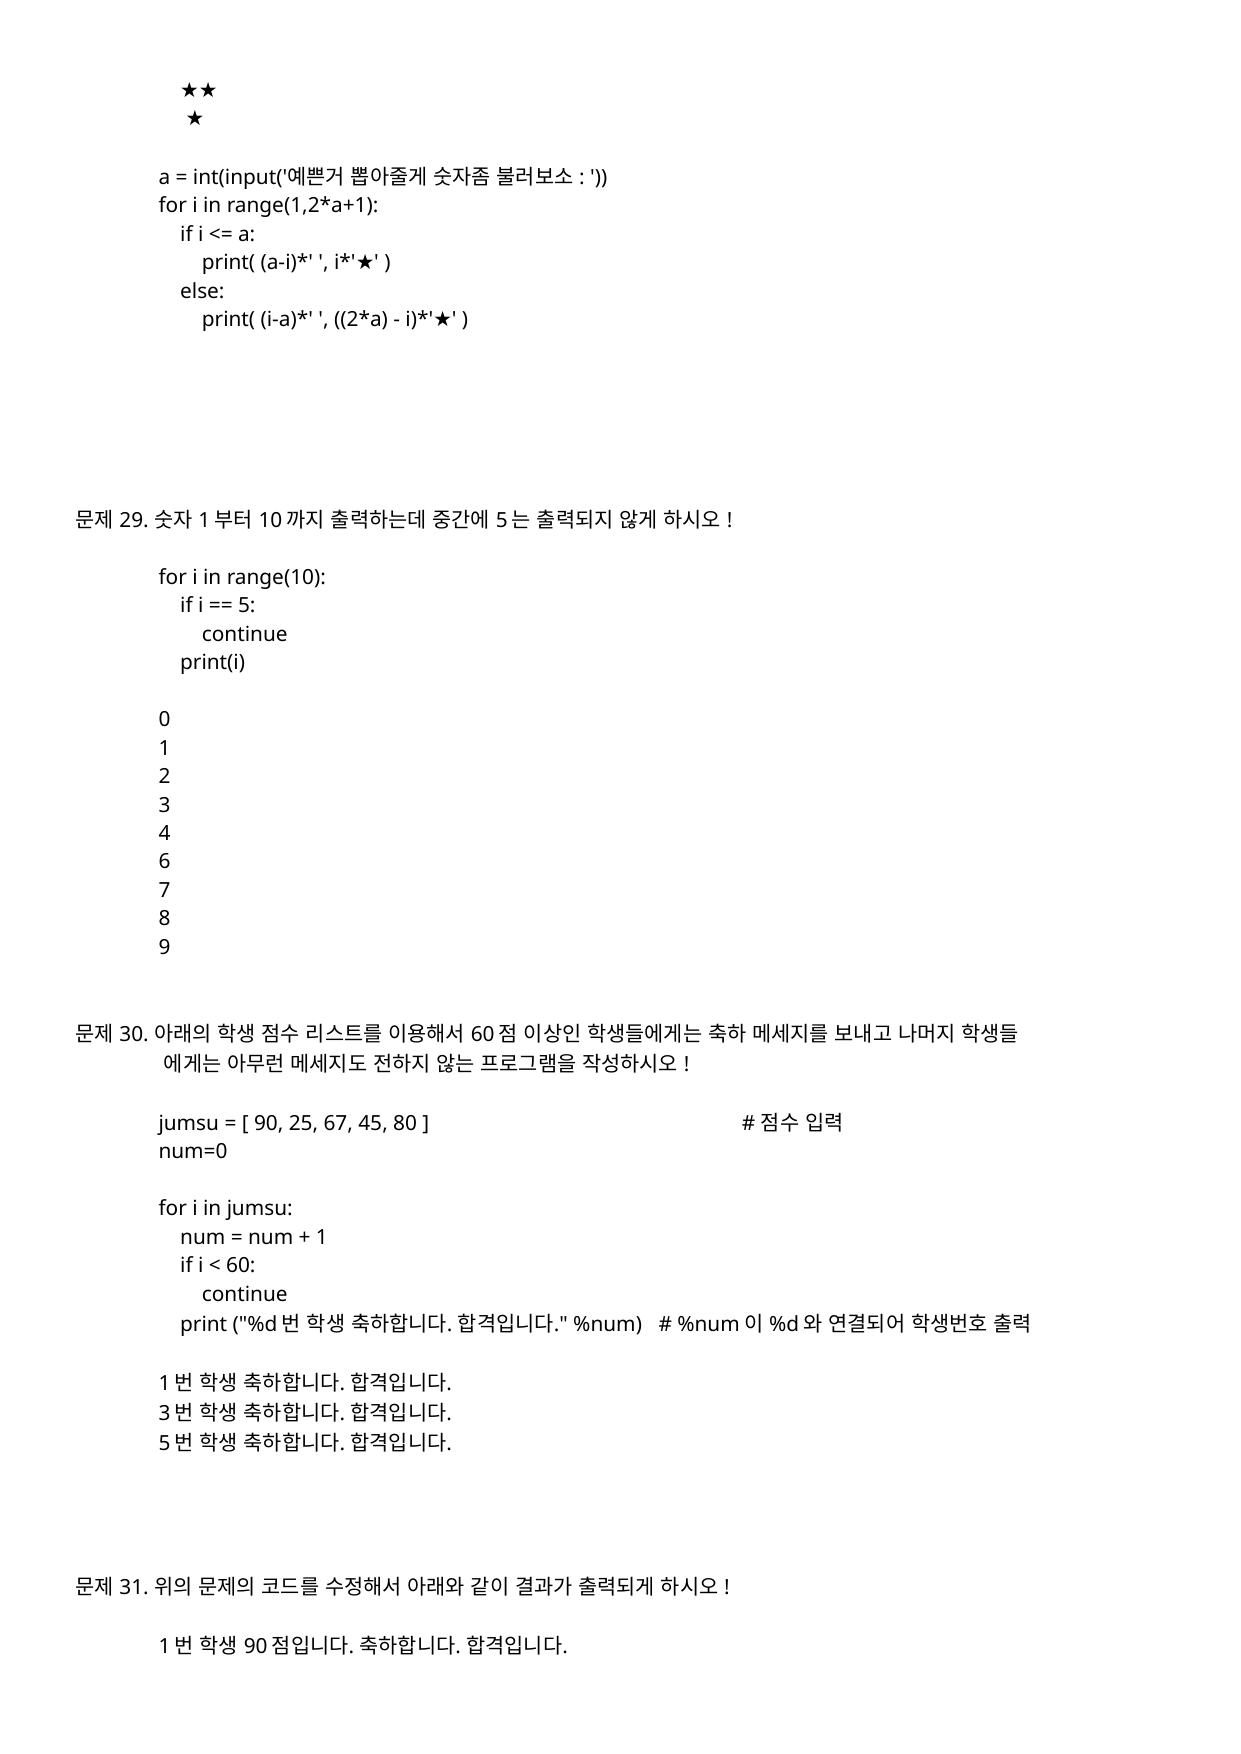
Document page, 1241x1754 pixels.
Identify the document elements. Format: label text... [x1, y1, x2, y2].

text 2 [75, 761, 1165, 790]
text print(i) [75, 647, 1165, 676]
text ★ [75, 103, 1165, 132]
text else: [75, 276, 1165, 304]
text ★★ [75, 75, 1165, 103]
text 문제 29. 숫자 1부터 10까지 출력하는데 중간에 5는 출력되지 않게 하시오 ! [75, 503, 1165, 534]
text 6 [75, 847, 1165, 875]
text 1번 학생 축하합니다. 합격입니다. [75, 1366, 1165, 1396]
text if i <= a: [75, 219, 1165, 247]
text 5번 학생 축하합니다. 합격입니다. [75, 1427, 1165, 1457]
text for i in range(1,2*a+1): [75, 191, 1165, 219]
text 문제 31. 위의 문제의 코드를 수정해서 아래와 같이 결과가 출력되게 하시오 ! [75, 1571, 1165, 1601]
text if i == 5: [75, 591, 1165, 619]
text num=0 [75, 1137, 1165, 1165]
text num = num + 1 [75, 1222, 1165, 1250]
text 0 [75, 704, 1165, 733]
text for i in range(10): [75, 562, 1165, 591]
text 9 [75, 932, 1165, 960]
text 에게는 아무런 메세지도 전하지 않는 프로그램을 작성하시오 ! [75, 1047, 1165, 1078]
text 7 [75, 875, 1165, 903]
text a = int(input('예쁜거 뽑아줄게 숫자좀 불러보소 : ')) [75, 160, 1165, 191]
text continue [75, 1279, 1165, 1307]
text 문제 30. 아래의 학생 점수 리스트를 이용해서 60점 이상인 학생들에게는 축하 메세지를 보내고 나머지 학생들 [75, 1017, 1165, 1047]
text for i in jumsu: [75, 1193, 1165, 1222]
text 3번 학생 축하합니다. 합격입니다. [75, 1396, 1165, 1427]
text jumsu = [ 90, 25, 67, 45, 80 ] # 점수 입력 [75, 1106, 1165, 1137]
text 1번 학생 90점입니다. 축하합니다. 합격입니다. [75, 1629, 1165, 1660]
text 1 [75, 733, 1165, 761]
text print ("%d번 학생 축하합니다. 합격입니다." %num) # %num이 %d와 연결되어 학생번호 출력 [75, 1307, 1165, 1337]
text 8 [75, 903, 1165, 932]
text if i < 60: [75, 1250, 1165, 1279]
text print( (i-a)*' ', ((2*a) - i)*'★' ) [75, 304, 1165, 333]
text 3 [75, 790, 1165, 818]
text 4 [75, 818, 1165, 847]
text continue [75, 619, 1165, 647]
text print( (a-i)*' ', i*'★' ) [75, 247, 1165, 276]
